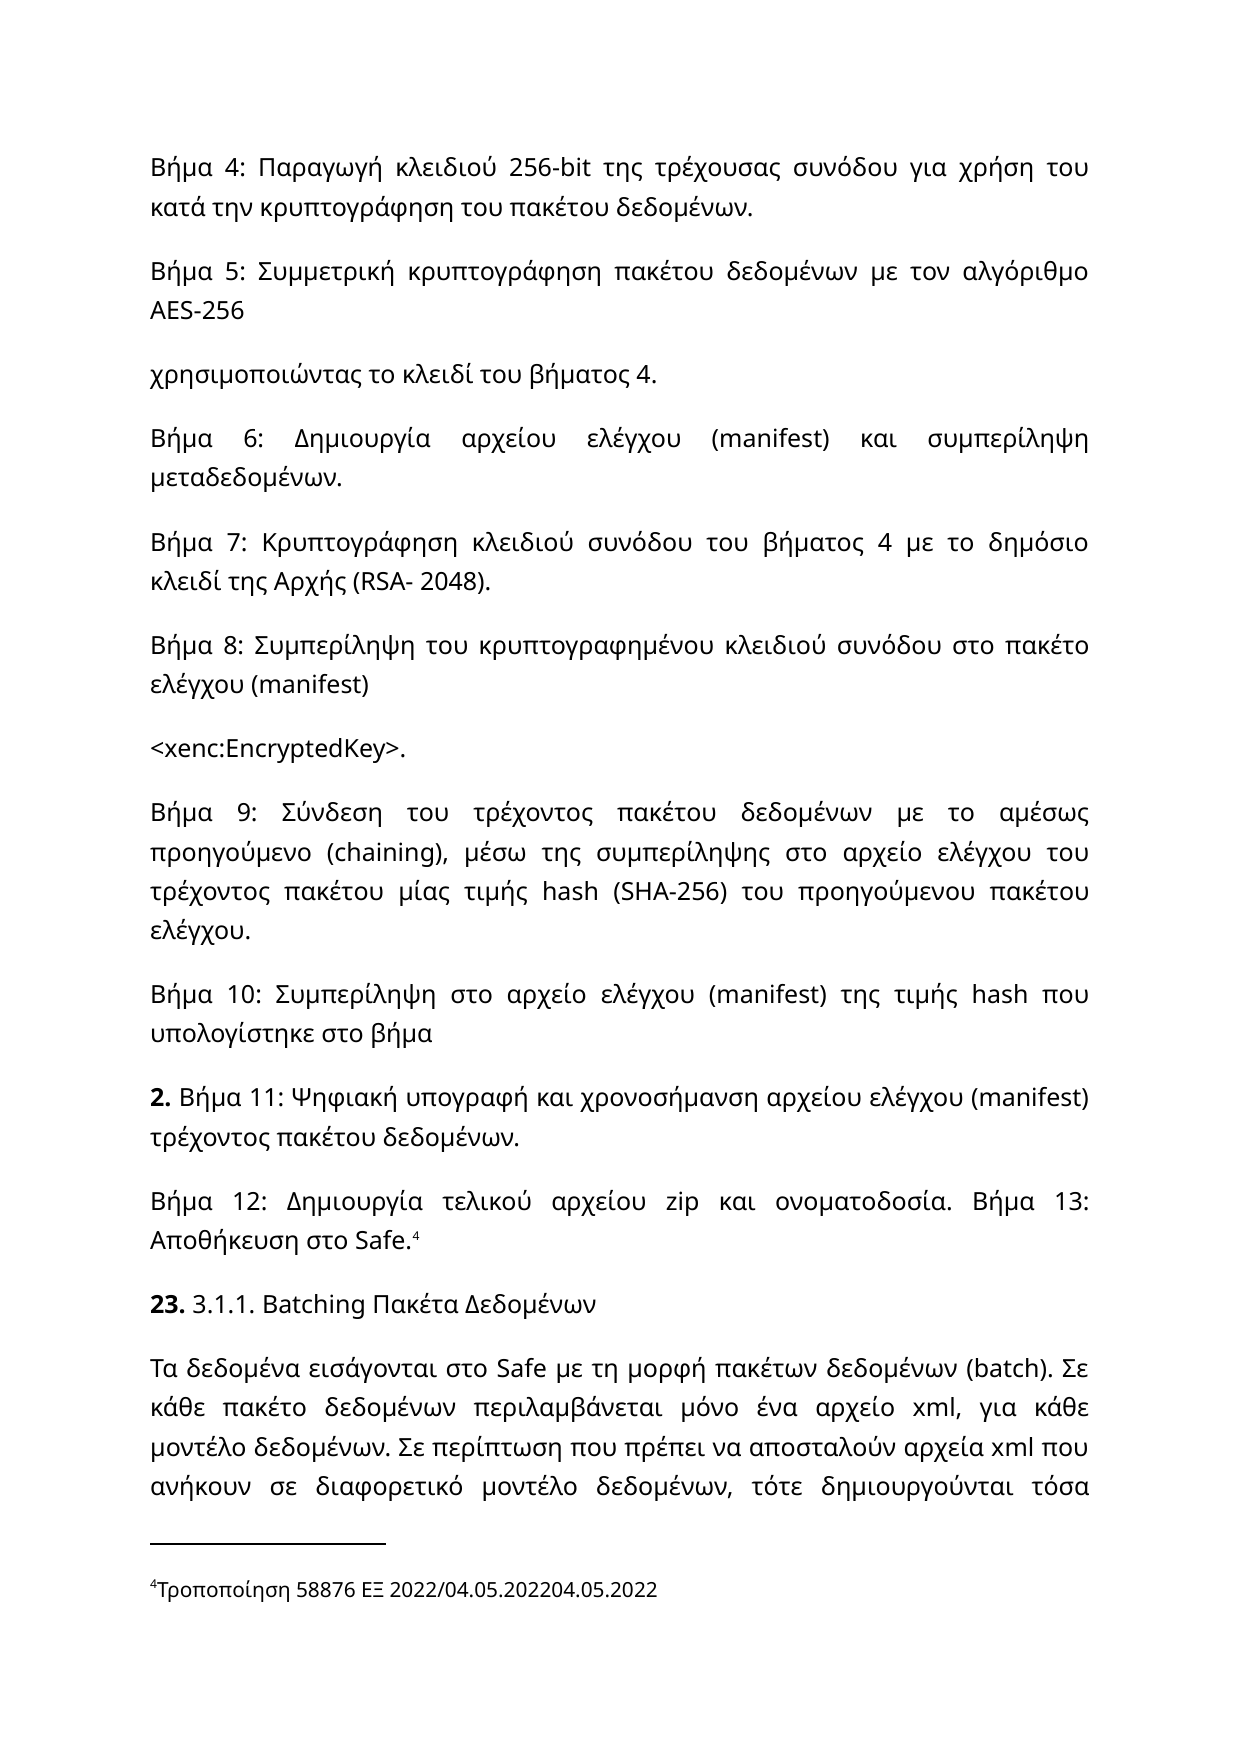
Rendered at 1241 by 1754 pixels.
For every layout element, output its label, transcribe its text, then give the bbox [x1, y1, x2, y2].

text 2. Βήμα 11: Ψηφιακή υπογραφή και χρονοσήμανση αρχείου ελέγχου (manifest) τρέχοντος πακέτου δεδομένων. [150, 1080, 1090, 1153]
text Τροποποίηση 58876 ΕΞ 2022/04.05.202204.05.2022 [150, 1576, 1090, 1604]
text Βήμα 10: Συμπερίληψη στο αρχείο ελέγχου (manifest) της τιμής hash που υπολογίστηκε στο βήμα [150, 977, 1090, 1050]
text Βήμα 12: Δημιουργία τελικού αρχείου zip και ονοματοδοσία. Βήμα 13: Αποθήκευση στο Safe. [150, 1183, 1090, 1257]
text Βήμα 5: Συμμετρική κρυπτογράφηση πακέτου δεδομένων με τον αλγόριθμο AES-256 [150, 253, 1090, 327]
text χρησιμοποιώντας το κλειδί του βήματος 4. [150, 357, 1090, 391]
text 23. 3.1.1. Batching Πακέτα Δεδομένων [150, 1287, 1090, 1321]
text Βήμα 9: Σύνδεση του τρέχοντος πακέτου δεδομένων με το αμέσως προηγούμενο (chaining), μέσω της συμπερίληψης στο αρχείο ελέγχου του τρέχοντος πακέτου μίας τιμής hash (SHA-256) του προηγούμενου πακέτου ελέγχου. [150, 795, 1090, 947]
text Βήμα 4: Παραγωγή κλειδιού 256-bit της τρέχουσας συνόδου για χρήση του κατά την κρυπτογράφηση του πακέτου δεδομένων. [150, 150, 1090, 223]
text Βήμα 7: Κρυπτογράφηση κλειδιού συνόδου του βήματος 4 με το δημόσιο κλειδί της Αρχής (RSA- 2048). [150, 524, 1090, 597]
text Βήμα 6: Δημιουργία αρχείου ελέγχου (manifest) και συμπερίληψη μεταδεδομένων. [150, 421, 1090, 494]
text Τα δεδομένα εισάγονται στο Safe με τη μορφή πακέτων δεδομένων (batch). Σε κάθε πακέτο δεδομένων περιλαμβάνεται μόνο ένα αρχείο xml, για κάθε μοντέλο δεδομένων. Σε περίπτωση που πρέπει να αποσταλούν αρχεία xml που ανήκουν σε διαφορετικό μοντέλο δεδομένων, τότε δημιουργούνται τόσα [150, 1351, 1090, 1502]
text Βήμα 8: Συμπερίληψη του κρυπτογραφημένου κλειδιού συνόδου στο πακέτο ελέγχου (manifest) [150, 627, 1090, 701]
text <xenc:EncryptedKey>. [150, 731, 1090, 765]
